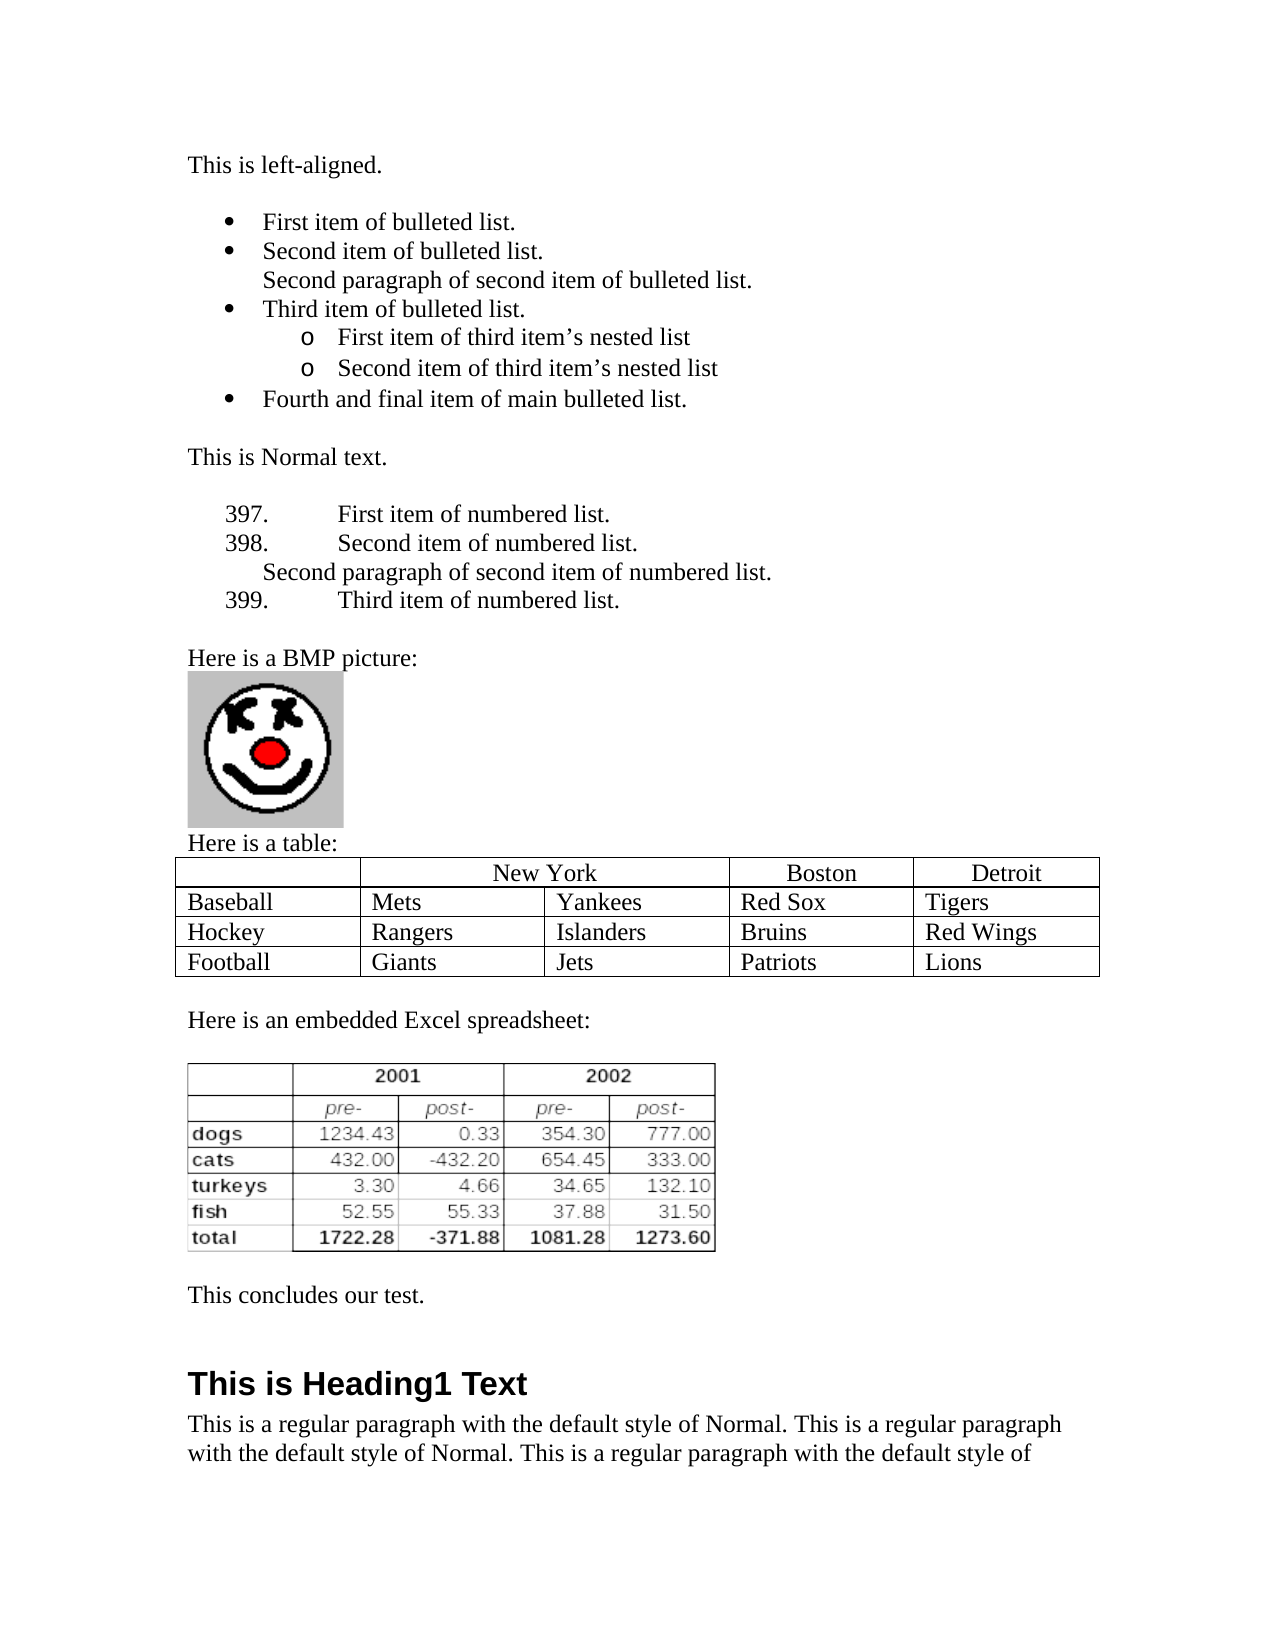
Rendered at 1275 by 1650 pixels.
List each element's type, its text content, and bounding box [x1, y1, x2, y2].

list Third item of bulleted list. [225, 294, 1087, 322]
text Here is an embedded Excel spreadsheet: [187, 1006, 1087, 1034]
list First item of third item’s nested list [300, 322, 1087, 353]
table_header [176, 858, 360, 886]
subtitle This is Heading1 Text [187, 1364, 1087, 1403]
table_cell Giants [361, 947, 544, 976]
text This is left-aligned. [187, 150, 1087, 179]
table_cell Football [176, 947, 360, 976]
table_cell Patriots [730, 947, 913, 976]
table_cell Red Wings [914, 917, 1099, 946]
table_cell Baseball [176, 888, 360, 916]
text Second paragraph of second item of numbered list. [262, 557, 1087, 585]
text This is a regular paragraph with the default style of Normal. This is a regular paragraph with the default style of Normal. This is a regular paragraph with the default style of [187, 1409, 1087, 1466]
text Second paragraph of second item of bulleted list. [262, 265, 1087, 294]
list Fourth and final item of main bulleted list. [225, 384, 1087, 413]
text This concludes our test. [187, 1280, 1087, 1309]
list Third item of numbered list. [225, 585, 1087, 614]
picture [187, 671, 344, 828]
table_cell Jets [545, 947, 729, 976]
list Second item of bulleted list. [225, 236, 1087, 265]
list First item of bulleted list. [225, 207, 1087, 236]
list Second item of numbered list. [225, 528, 1087, 557]
table_cell Red Sox [730, 888, 913, 916]
text Here is a table: [187, 828, 1087, 857]
table_header Detroit [914, 858, 1099, 886]
table_cell Rangers [361, 917, 544, 946]
list Second item of third item’s nested list [300, 353, 1087, 384]
table_cell Lions [914, 947, 1099, 976]
table_cell Yankees [545, 888, 729, 916]
table_header Boston [730, 858, 913, 886]
list First item of numbered list. [225, 499, 1087, 528]
table_cell Mets [361, 888, 544, 916]
table_cell Islanders [545, 917, 729, 946]
table_header New York [361, 858, 729, 886]
table_cell Bruins [730, 917, 913, 946]
text Here is a BMP picture: [187, 643, 1087, 672]
table_cell Tigers [914, 888, 1099, 916]
text This is Normal text. [187, 442, 1087, 470]
table_cell Hockey [176, 917, 360, 946]
